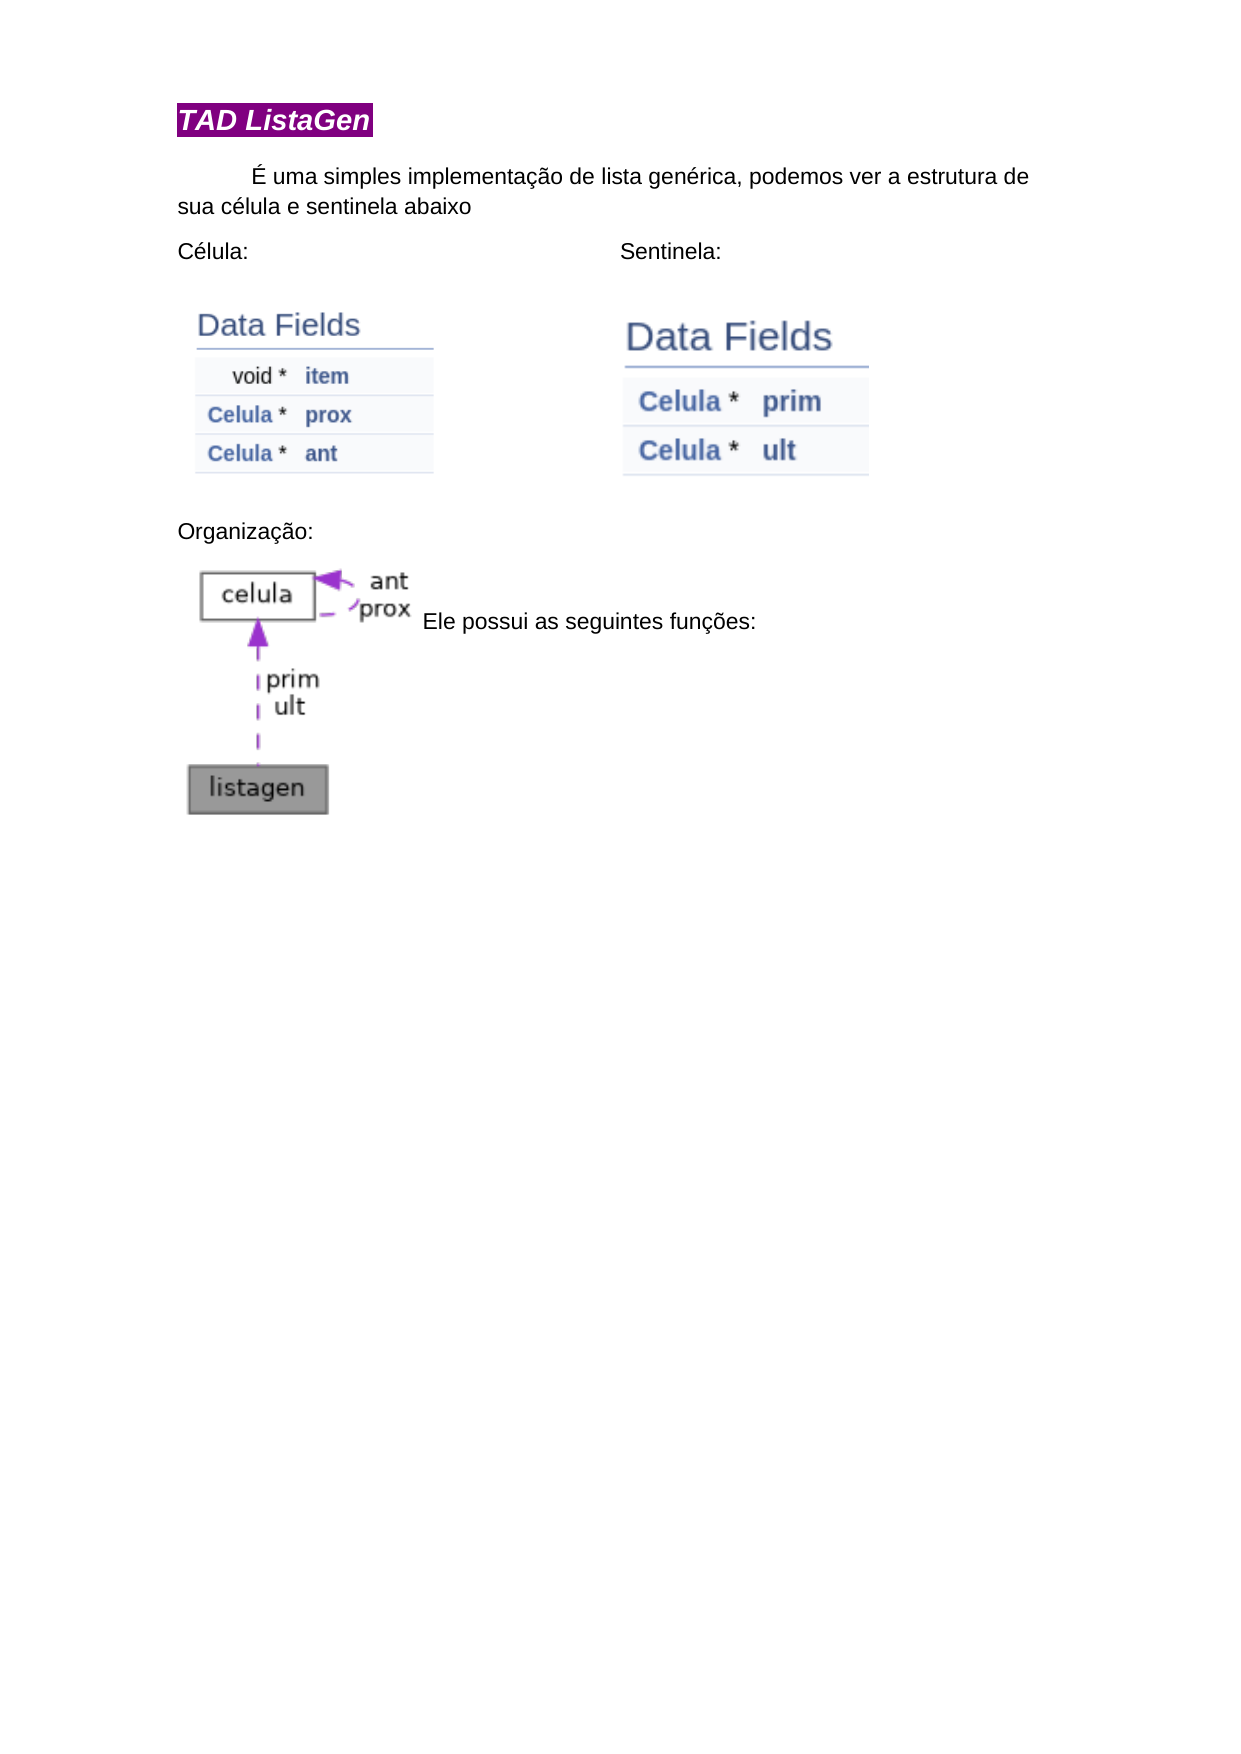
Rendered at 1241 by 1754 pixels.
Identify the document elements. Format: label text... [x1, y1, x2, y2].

text Célula: Sentinela: [177, 238, 1063, 264]
picture [177, 282, 434, 500]
picture [600, 290, 869, 486]
text É uma simples implementação de lista genérica, podemos ver a estrutura de sua célula e sentinela abaixo [177, 163, 1063, 219]
picture [180, 561, 423, 824]
text Organização: [177, 518, 1063, 544]
text Ele possui as seguintes funções: [423, 608, 1063, 634]
text TAD ListaGen [177, 103, 1063, 137]
